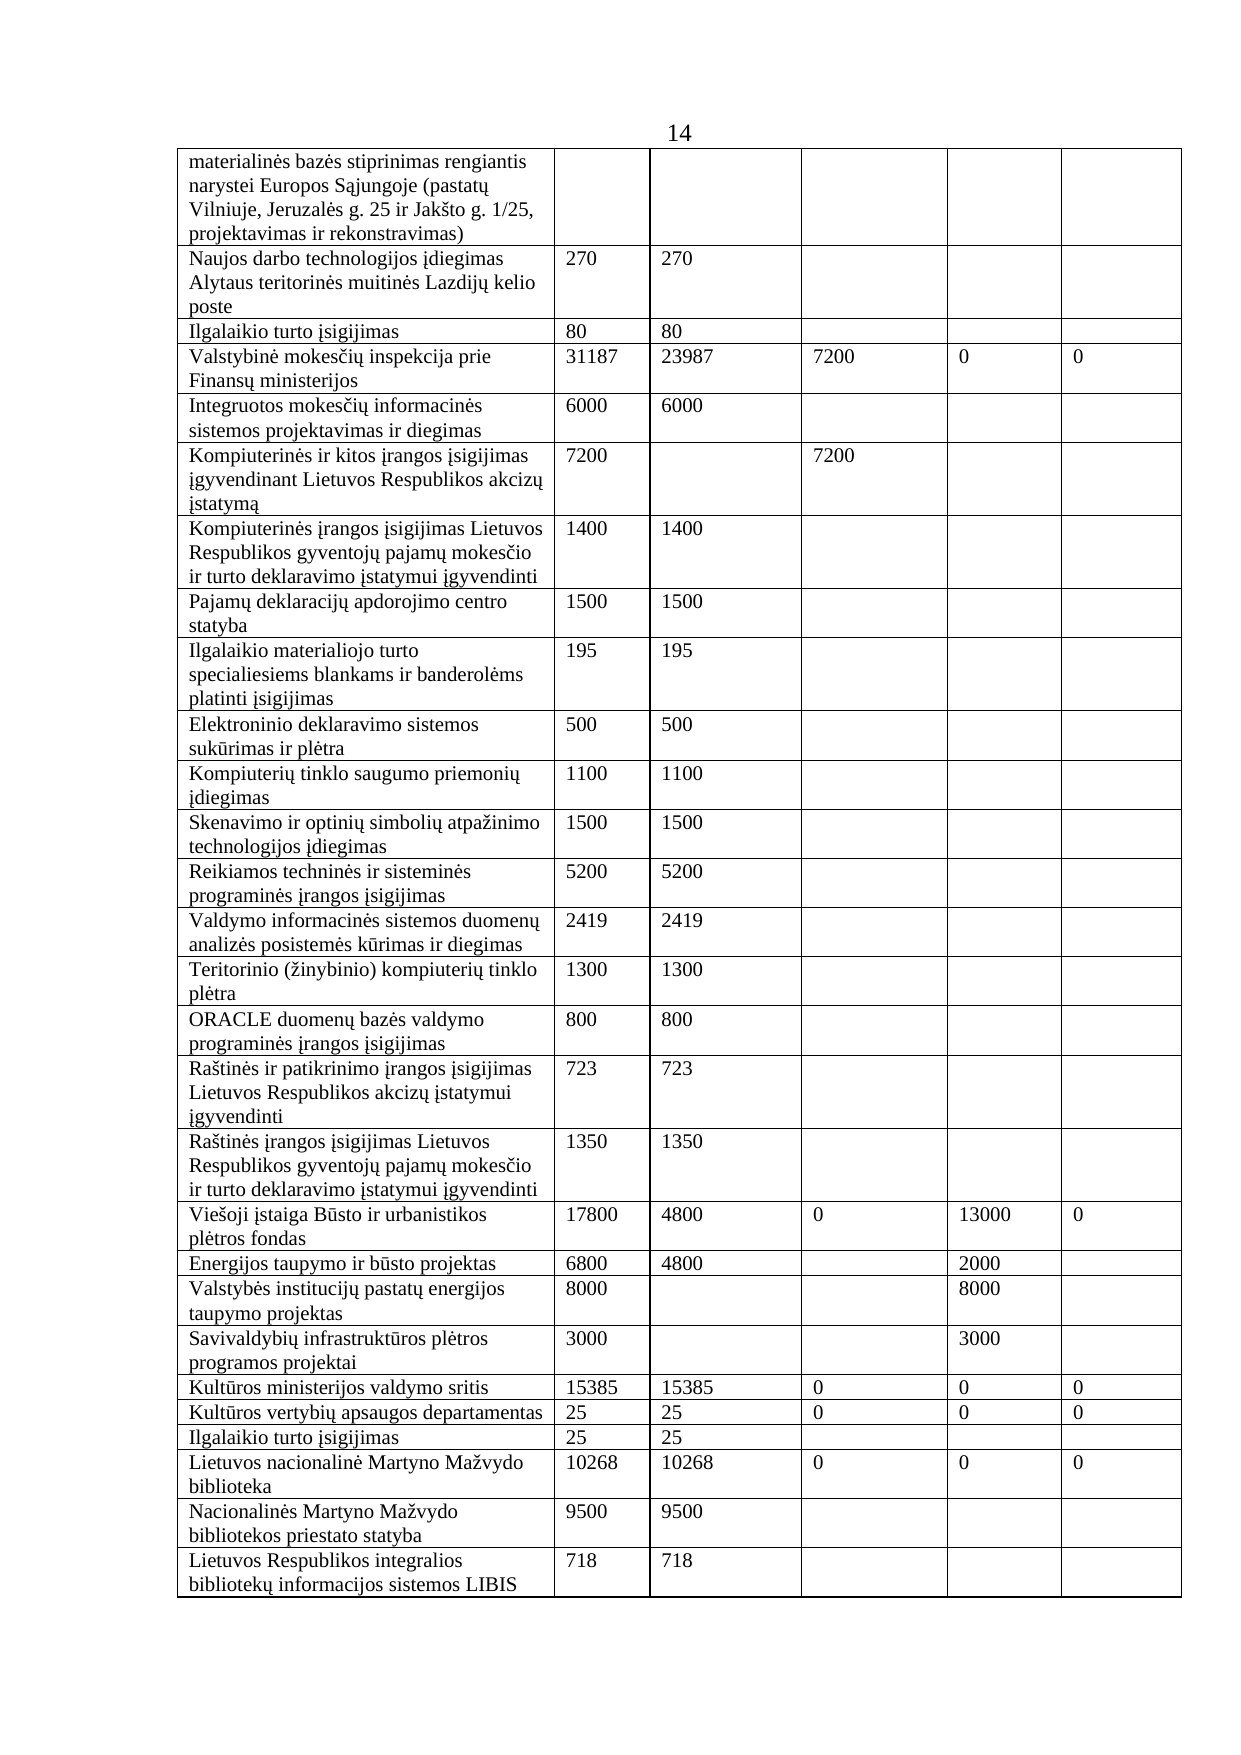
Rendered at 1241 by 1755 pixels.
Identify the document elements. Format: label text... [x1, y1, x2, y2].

table_cell [802, 1276, 947, 1324]
table_cell Kompiuterių tinklo saugumo priemonių įdiegimas [178, 761, 554, 809]
table_cell 0 [1062, 1375, 1181, 1399]
table_cell [1062, 1276, 1181, 1324]
table_cell 723 [555, 1056, 649, 1128]
table_cell [948, 1425, 1061, 1449]
table_cell [1062, 443, 1181, 515]
table_cell Valstybinė mokesčių inspekcija prie Finansų ministerijos [178, 344, 554, 392]
table_cell 0 [948, 1400, 1061, 1424]
table_cell [1062, 394, 1181, 442]
table_cell 7200 [555, 443, 649, 515]
table_cell 0 [948, 1450, 1061, 1498]
table_cell [1062, 589, 1181, 637]
table_cell [802, 908, 947, 956]
table_cell [1062, 957, 1181, 1005]
table_cell Savivaldybių infrastruktūros plėtros programos projektai [178, 1326, 554, 1374]
table_cell Ilgalaikio materialiojo turto specialiesiems blankams ir banderolėms platinti įsigijimas [178, 638, 554, 710]
table_cell 4800 [651, 1202, 801, 1250]
table_cell 15385 [555, 1375, 649, 1399]
table_cell 718 [555, 1548, 649, 1596]
table_cell [802, 1425, 947, 1449]
table_cell [948, 761, 1061, 809]
table_cell 1350 [555, 1129, 649, 1201]
table_cell [651, 1326, 801, 1374]
table_cell 800 [555, 1006, 649, 1054]
table_cell [802, 319, 947, 343]
table_cell 80 [651, 319, 801, 343]
table_cell 0 [1062, 1202, 1181, 1250]
table_cell 1500 [651, 810, 801, 858]
table_cell ORACLE duomenų bazės valdymo programinės įrangos įsigijimas [178, 1006, 554, 1054]
table_cell Naujos darbo technologijos įdiegimas Alytaus teritorinės muitinės Lazdijų kelio poste [178, 246, 554, 318]
table_cell [1062, 1326, 1181, 1374]
table_cell 1500 [651, 589, 801, 637]
table_cell [1062, 859, 1181, 907]
table_cell 1500 [555, 810, 649, 858]
table_cell 1100 [555, 761, 649, 809]
table_cell [1062, 908, 1181, 956]
table_cell [948, 638, 1061, 710]
table_cell 3000 [948, 1326, 1061, 1374]
table_cell Raštinės ir patikrinimo įrangos įsigijimas Lietuvos Respublikos akcizų įstatymui įgyvendinti [178, 1056, 554, 1128]
table_cell [1062, 1425, 1181, 1449]
table_cell 13000 [948, 1202, 1061, 1250]
table_cell [802, 1499, 947, 1547]
table_cell [802, 1548, 947, 1596]
table_cell [802, 1326, 947, 1374]
table_cell Viešoji įstaiga Būsto ir urbanistikos plėtros fondas [178, 1202, 554, 1250]
table_cell Kompiuterinės ir kitos įrangos įsigijimas įgyvendinant Lietuvos Respublikos akcizų įstatymą [178, 443, 554, 515]
table_cell 0 [1062, 344, 1181, 392]
table_cell 500 [651, 711, 801, 759]
table_cell [555, 149, 649, 245]
table_cell 7200 [802, 344, 947, 392]
table_cell [948, 149, 1061, 245]
table_cell 1100 [651, 761, 801, 809]
table_cell [1062, 1251, 1181, 1275]
table_cell 2419 [651, 908, 801, 956]
table_cell [948, 589, 1061, 637]
table_cell [948, 1129, 1061, 1201]
table_cell [948, 957, 1061, 1005]
table_cell [948, 908, 1061, 956]
table_cell Valdymo informacinės sistemos duomenų analizės posistemės kūrimas ir diegimas [178, 908, 554, 956]
table_cell [802, 394, 947, 442]
table_cell 8000 [555, 1276, 649, 1324]
table_cell [948, 1056, 1061, 1128]
table_cell 8000 [948, 1276, 1061, 1324]
table_cell 0 [1062, 1400, 1181, 1424]
table_cell materialinės bazės stiprinimas rengiantis narystei Europos Sąjungoje (pastatų Vilniuje, Jeruzalės g. 25 ir Jakšto g. 1/25, projektavimas ir rekonstravimas) [178, 149, 554, 245]
table_cell 4800 [651, 1251, 801, 1275]
table_cell 17800 [555, 1202, 649, 1250]
table_cell [1062, 1056, 1181, 1128]
table_cell [802, 149, 947, 245]
table_cell 0 [948, 1375, 1061, 1399]
table_cell 25 [555, 1425, 649, 1449]
table_cell Raštinės įrangos įsigijimas Lietuvos Respublikos gyventojų pajamų mokesčio ir turto deklaravimo įstatymui įgyvendinti [178, 1129, 554, 1201]
table_cell [802, 1056, 947, 1128]
table_cell Teritorinio (žinybinio) kompiuterių tinklo plėtra [178, 957, 554, 1005]
table_cell [1062, 319, 1181, 343]
table_cell Valstybės institucijų pastatų energijos taupymo projektas [178, 1276, 554, 1324]
table_cell [948, 810, 1061, 858]
table_cell 1500 [555, 589, 649, 637]
table_cell 25 [555, 1400, 649, 1424]
table_cell 0 [802, 1375, 947, 1399]
table_cell 9500 [651, 1499, 801, 1547]
table_cell [948, 516, 1061, 588]
table_cell Reikiamos techninės ir sisteminės programinės įrangos įsigijimas [178, 859, 554, 907]
table_cell 270 [651, 246, 801, 318]
table_cell 5200 [555, 859, 649, 907]
table_cell 500 [555, 711, 649, 759]
table_cell [948, 319, 1061, 343]
table_cell Energijos taupymo ir būsto projektas [178, 1251, 554, 1275]
table_cell [802, 246, 947, 318]
table_cell [948, 859, 1061, 907]
table_cell [1062, 1006, 1181, 1054]
table_cell 0 [802, 1450, 947, 1498]
table_cell 195 [651, 638, 801, 710]
table_cell 723 [651, 1056, 801, 1128]
table_cell 0 [802, 1400, 947, 1424]
table_cell [948, 394, 1061, 442]
table_cell 7200 [802, 443, 947, 515]
table_cell [1062, 1129, 1181, 1201]
table_cell 6000 [555, 394, 649, 442]
table_cell 1300 [651, 957, 801, 1005]
table_cell Kompiuterinės įrangos įsigijimas Lietuvos Respublikos gyventojų pajamų mokesčio ir turto deklaravimo įstatymui įgyvendinti [178, 516, 554, 588]
table_cell 195 [555, 638, 649, 710]
table_cell 15385 [651, 1375, 801, 1399]
table_cell 0 [802, 1202, 947, 1250]
table_cell Kultūros vertybių apsaugos departamentas [178, 1400, 554, 1424]
table_cell 1400 [555, 516, 649, 588]
table_cell [1062, 761, 1181, 809]
table_cell Ilgalaikio turto įsigijimas [178, 1425, 554, 1449]
table_cell [1062, 711, 1181, 759]
table_cell 10268 [555, 1450, 649, 1498]
table_cell 80 [555, 319, 649, 343]
table_cell [948, 1499, 1061, 1547]
table_cell [802, 711, 947, 759]
table_cell 10268 [651, 1450, 801, 1498]
table_cell 2000 [948, 1251, 1061, 1275]
table_cell [948, 1006, 1061, 1054]
table_cell [802, 589, 947, 637]
table_cell [802, 859, 947, 907]
table_cell 1350 [651, 1129, 801, 1201]
table_cell [948, 1548, 1061, 1596]
table_cell 3000 [555, 1326, 649, 1374]
table_cell Lietuvos Respublikos integralios bibliotekų informacijos sistemos LIBIS [178, 1548, 554, 1596]
table_cell 718 [651, 1548, 801, 1596]
table_cell [1062, 149, 1181, 245]
table_cell 0 [948, 344, 1061, 392]
table_cell [802, 810, 947, 858]
table_cell 1400 [651, 516, 801, 588]
table_cell 5200 [651, 859, 801, 907]
table_cell [651, 1276, 801, 1324]
table_cell [948, 443, 1061, 515]
table_cell 23987 [651, 344, 801, 392]
table_cell [802, 1129, 947, 1201]
table_cell 2419 [555, 908, 649, 956]
table_cell Lietuvos nacionalinė Martyno Mažvydo biblioteka [178, 1450, 554, 1498]
table_cell [1062, 1499, 1181, 1547]
table_cell Integruotos mokesčių informacinės sistemos projektavimas ir diegimas [178, 394, 554, 442]
table_cell 31187 [555, 344, 649, 392]
table_cell 6000 [651, 394, 801, 442]
table_cell Elektroninio deklaravimo sistemos sukūrimas ir plėtra [178, 711, 554, 759]
table_cell [651, 443, 801, 515]
table_cell 800 [651, 1006, 801, 1054]
table_cell Pajamų deklaracijų apdorojimo centro statyba [178, 589, 554, 637]
table_cell 0 [1062, 1450, 1181, 1498]
table_cell Nacionalinės Martyno Mažvydo bibliotekos priestato statyba [178, 1499, 554, 1547]
table_cell 6800 [555, 1251, 649, 1275]
table_cell 9500 [555, 1499, 649, 1547]
table_cell [1062, 1548, 1181, 1596]
table_cell [948, 246, 1061, 318]
table_cell [1062, 246, 1181, 318]
table_cell Kultūros ministerijos valdymo sritis [178, 1375, 554, 1399]
table_cell [802, 516, 947, 588]
table_cell Ilgalaikio turto įsigijimas [178, 319, 554, 343]
table_cell [802, 957, 947, 1005]
table_cell 25 [651, 1400, 801, 1424]
table_cell [1062, 638, 1181, 710]
table_cell Skenavimo ir optinių simbolių atpažinimo technologijos įdiegimas [178, 810, 554, 858]
table_cell 1300 [555, 957, 649, 1005]
table_cell [1062, 810, 1181, 858]
table_cell [802, 1251, 947, 1275]
table_cell [948, 711, 1061, 759]
table_cell [802, 638, 947, 710]
table_cell [651, 149, 801, 245]
table_cell [802, 761, 947, 809]
table_cell 270 [555, 246, 649, 318]
table_cell [1062, 516, 1181, 588]
table_cell 25 [651, 1425, 801, 1449]
table_cell [802, 1006, 947, 1054]
